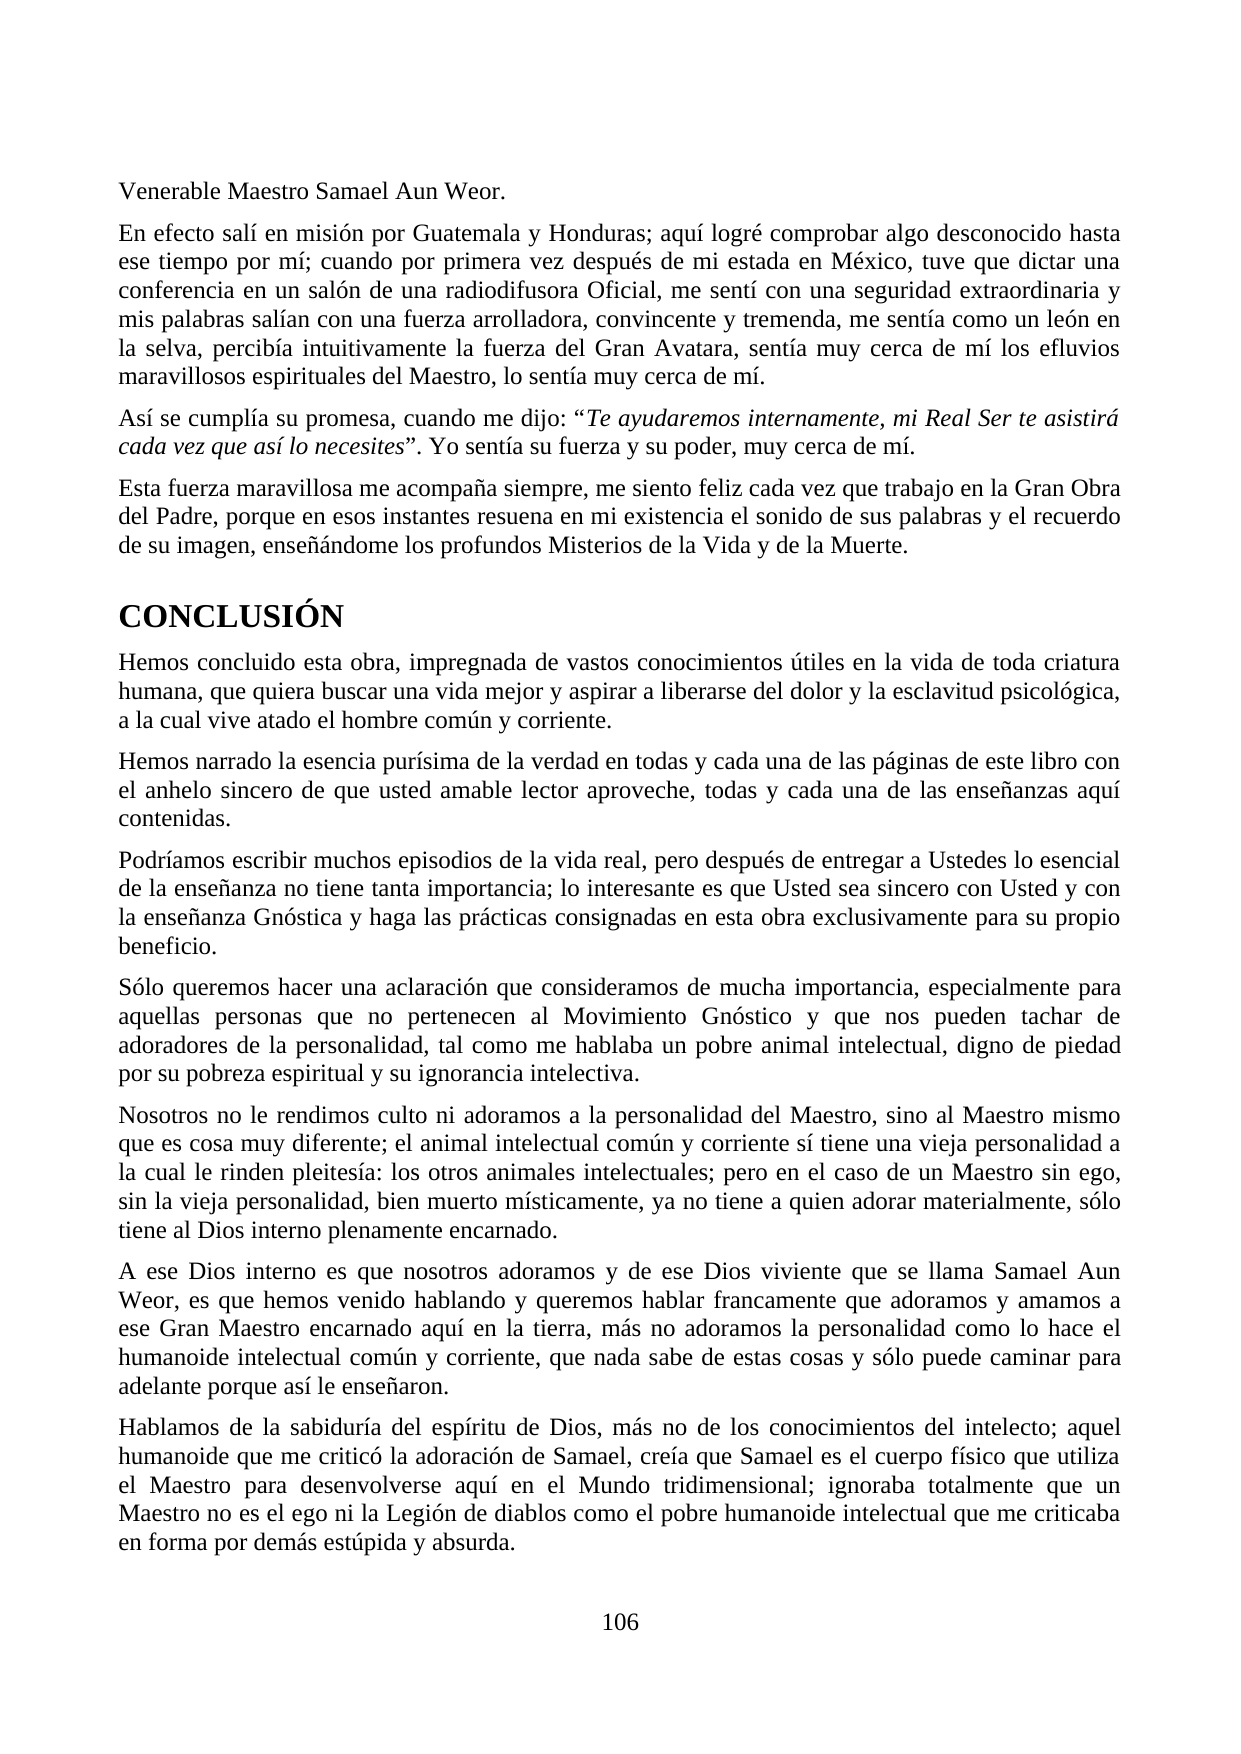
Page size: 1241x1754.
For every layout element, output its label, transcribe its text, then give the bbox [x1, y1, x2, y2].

text Venerable Maestro Samael Aun Weor. [118, 176, 1122, 205]
text Podríamos escribir muchos episodios de la vida real, pero después de entregar a Ustedes lo esencial de la enseñanza no tiene tanta importancia; lo interesante es que Usted sea sincero con Usted y con la enseñanza Gnóstica y haga las prácticas consignadas en esta obra exclusivamente para su propio beneficio. [118, 845, 1122, 960]
text En efecto salí en misión por Guatemala y Honduras; aquí logré comprobar algo desconocido hasta ese tiempo por mí; cuando por primera vez después de mi estada en México, tuve que dictar una conferencia en un salón de una radiodifusora Oficial, me sentí con una seguridad extraordinaria y mis palabras salían con una fuerza arrolladora, convincente y tremenda, me sentía como un león en la selva, percibía intuitivamente la fuerza del Gran Avatara, sentía muy cerca de mí los efluvios maravillosos espirituales del Maestro, lo sentía muy cerca de mí. [118, 218, 1122, 390]
text Hemos concluido esta obra, impregnada de vastos conocimientos útiles en la vida de toda criatura humana, que quiera buscar una vida mejor y aspirar a liberarse del dolor y la esclavitud psicológica, a la cual vive atado el hombre común y corriente. [118, 647, 1122, 733]
text Esta fuerza maravillosa me acompaña siempre, me siento feliz cada vez que trabajo en la Gran Obra del Padre, porque en esos instantes resuena en mi existencia el sonido de sus palabras y el recuerdo de su imagen, enseñándome los profundos Misterios de la Vida y de la Muerte. [118, 473, 1122, 559]
text Nosotros no le rendimos culto ni adoramos a la personalidad del Maestro, sino al Maestro mismo que es cosa muy diferente; el animal intelectual común y corriente sí tiene una vieja personalidad a la cual le rinden pleitesía: los otros animales intelectuales; pero en el caso de un Maestro sin ego, sin la vieja personalidad, bien muerto místicamente, ya no tiene a quien adorar materialmente, sólo tiene al Dios interno plenamente encarnado. [118, 1100, 1122, 1243]
text Sólo queremos hacer una aclaración que consideramos de mucha importancia, especialmente para aquellas personas que no pertenecen al Movimiento Gnóstico y que nos pueden tachar de adoradores de la personalidad, tal como me hablaba un pobre animal intelectual, digno de piedad por su pobreza espiritual y su ignorancia intelectiva. [118, 972, 1122, 1087]
subtitle CONCLUSIÓN [118, 596, 1122, 635]
text A ese Dios interno es que nosotros adoramos y de ese Dios viviente que se llama Samael Aun Weor, es que hemos venido hablando y queremos hablar francamente que adoramos y amamos a ese Gran Maestro encarnado aquí en la tierra, más no adoramos la personalidad como lo hace el humanoide intelectual común y corriente, que nada sabe de estas cosas y sólo puede caminar para adelante porque así le enseñaron. [118, 1256, 1122, 1400]
text Hemos narrado la esencia purísima de la verdad en todas y cada una de las páginas de este libro con el anhelo sincero de que usted amable lector aproveche, todas y cada una de las enseñanzas aquí contenidas. [118, 746, 1122, 832]
text Hablamos de la sabiduría del espíritu de Dios, más no de los conocimientos del intelecto; aquel humanoide que me criticó la adoración de Samael, creía que Samael es el cuerpo físico que utiliza el Maestro para desenvolverse aquí en el Mundo tridimensional; ignoraba totalmente que un Maestro no es el ego ni la Legión de diablos como el pobre humanoide intelectual que me criticaba en forma por demás estúpida y absurda. [118, 1412, 1122, 1556]
text Así se cumplía su promesa, cuando me dijo: “Te ayudaremos internamente, mi Real Ser te asistirá cada vez que así lo necesites”. Yo sentía su fuerza y su poder, muy cerca de mí. [118, 403, 1122, 460]
